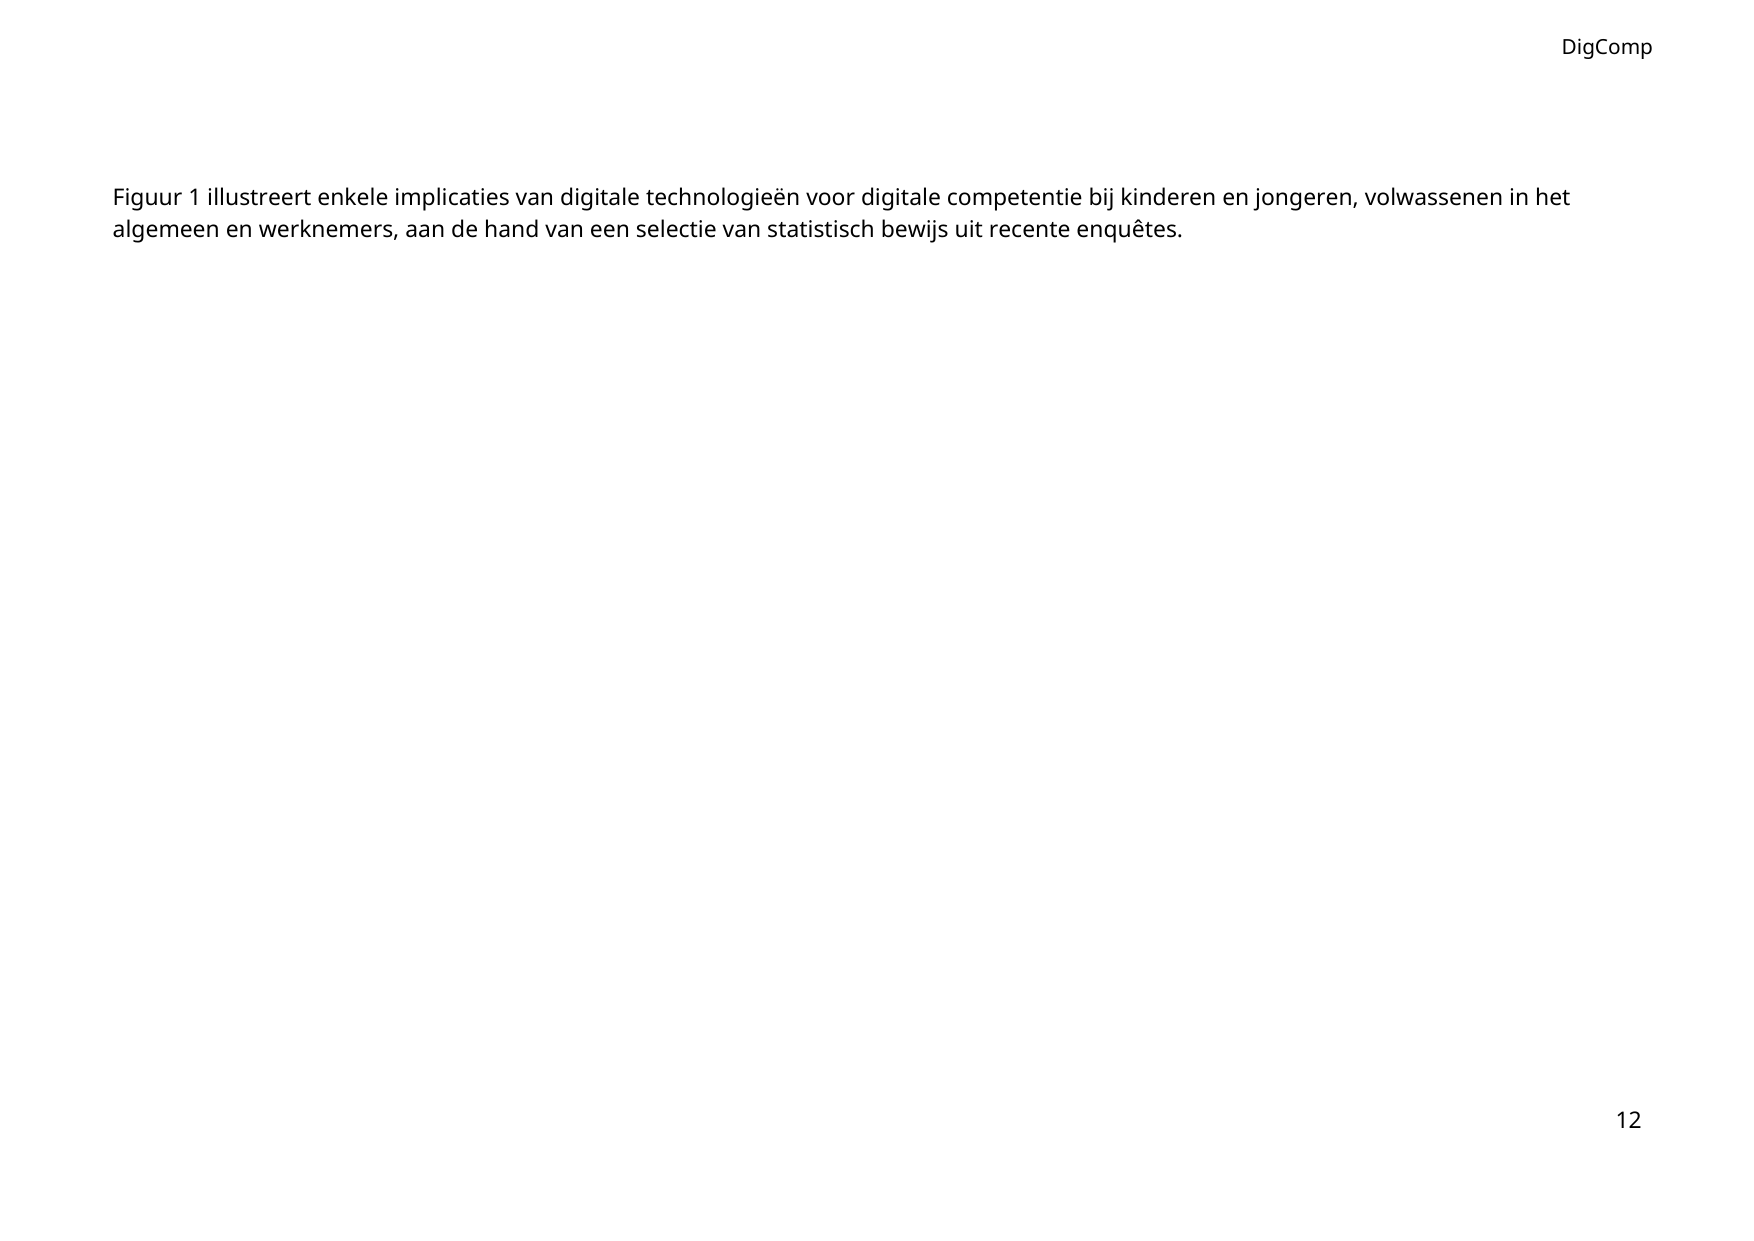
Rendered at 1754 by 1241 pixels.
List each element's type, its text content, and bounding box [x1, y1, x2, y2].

text Figuur 1 illustreert enkele implicaties van digitale technologieën voor digitale competentie bij kinderen en jongeren, volwassenen in het algemeen en werknemers, aan de hand van een selectie van statistisch bewijs uit recente enquêtes. [112, 181, 1641, 244]
